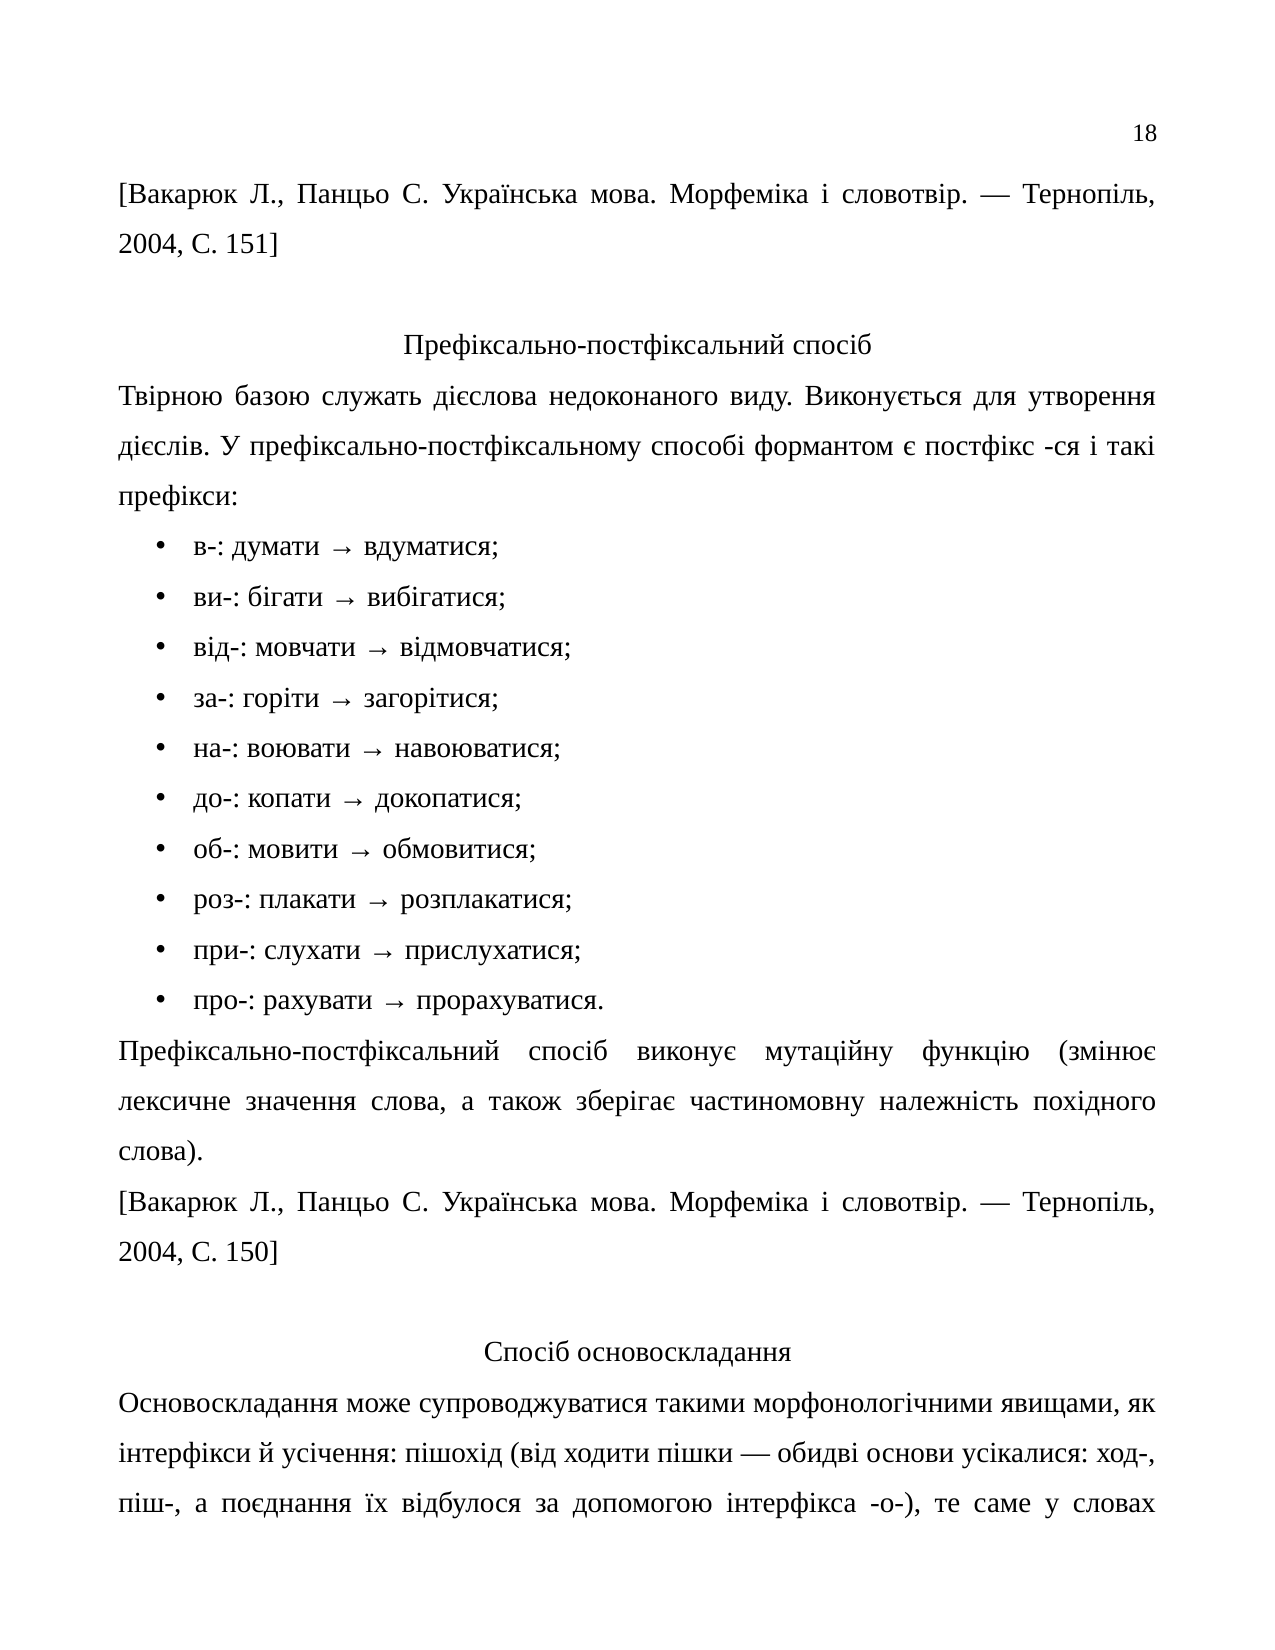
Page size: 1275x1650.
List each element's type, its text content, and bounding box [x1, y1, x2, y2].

list про-: рахувати → прорахуватися. [156, 982, 1157, 1016]
text Префіксально-постфіксальний спосіб виконує мутаційну функцію (змінює лексичне значення слова, а також зберігає частиномовну належність похідного слова). [118, 1033, 1157, 1167]
list роз-: плакати → розплакатися; [156, 881, 1157, 915]
text Спосіб основоскладання [118, 1334, 1157, 1368]
list за-: горіти → загорітися; [156, 680, 1157, 713]
text Основоскладання може супроводжуватися такими морфонологічними явищами, як інтерфікси й усічення: пішохід (від ходити пішки — обидві основи усікалися: ход-, піш-, а поєднання їх відбулося за допомогою інтерфікса -о-), те саме у словах [118, 1385, 1157, 1519]
list на-: воювати → навоюватися; [156, 730, 1157, 764]
list об-: мовити → обмовитися; [156, 831, 1157, 865]
list при-: слухати → прислухатися; [156, 932, 1157, 966]
list в-: думати → вдуматися; [156, 528, 1157, 562]
list до-: копати → докопатися; [156, 781, 1157, 814]
text [Вакарюк Л., Панцьо С. Українська мова. Морфеміка і словотвір. — Тернопіль, 2004, C. 151] [118, 176, 1157, 260]
text Префіксально-постфіксальний спосіб [118, 327, 1157, 361]
text [Вакарюк Л., Панцьо С. Українська мова. Морфеміка і словотвір. — Тернопіль, 2004, C. 150] [118, 1184, 1157, 1267]
text Твірною базою служать дієслова недоконаного виду. Виконується для утворення дієслів. У префіксально-постфіксальному способі формантом є постфікс -ся і такі префікси: [118, 378, 1157, 512]
list ви-: бігати → вибігатися; [156, 579, 1157, 613]
list від-: мовчати → відмовчатися; [156, 629, 1157, 663]
